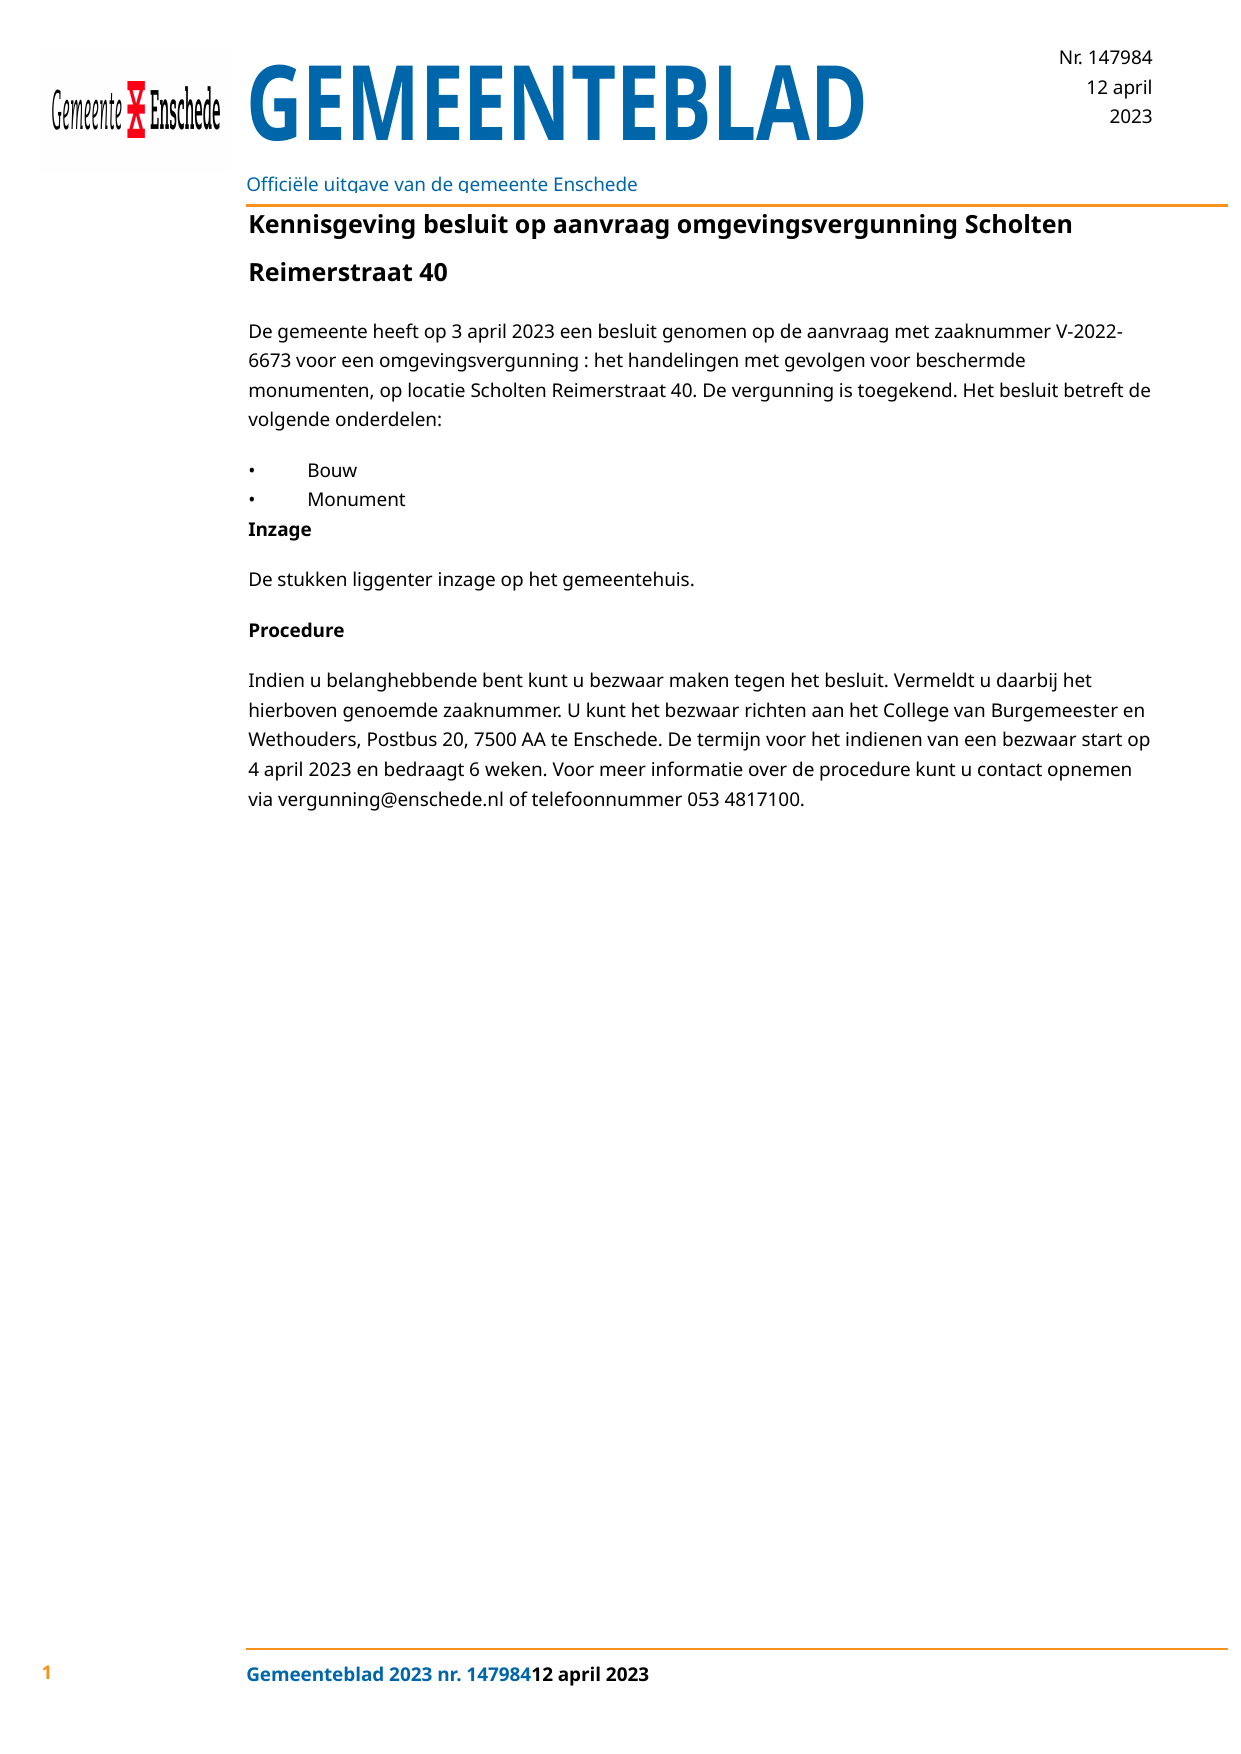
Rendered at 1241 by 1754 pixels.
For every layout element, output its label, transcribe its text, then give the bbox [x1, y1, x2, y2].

list Monument [248, 487, 1152, 512]
text De gemeente heeft op 3 april 2023 een besluit genomen op de aanvraag met zaaknummer V-2022-6673 voor een omgevingsvergunning : het handelingen met gevolgen voor beschermde monumenten, op locatie Scholten Reimerstraat 40. De vergunning is toegekend. Het besluit betreft de volgende onderdelen: [248, 318, 1152, 432]
text Procedure [248, 617, 1152, 643]
text Kennisgeving besluit op aanvraag omgevingsvergunning Scholten Reimerstraat 40 [248, 207, 1152, 288]
text De stukken liggenter inzage op het gemeentehuis. [248, 567, 1152, 592]
list Bouw [248, 457, 1152, 483]
text Inzage [248, 516, 1152, 542]
picture [41, 47, 231, 172]
text Indien u belanghebbende bent kunt u bezwaar maken tegen het besluit. Vermeldt u daarbij het hierboven genoemde zaaknummer. U kunt het bezwaar richten aan het College van Burgemees­ter en Wethouders, Postbus 20, 7500 AA te Enschede. De termijn voor het indienen van een bezwaar start op 4 april 2023 en bedraagt 6 weken. Voor meer informatie over de procedure kunt u contact opnemen via vergunning@enschede.nl of telefoonnummer 053 4817100. [248, 667, 1152, 812]
